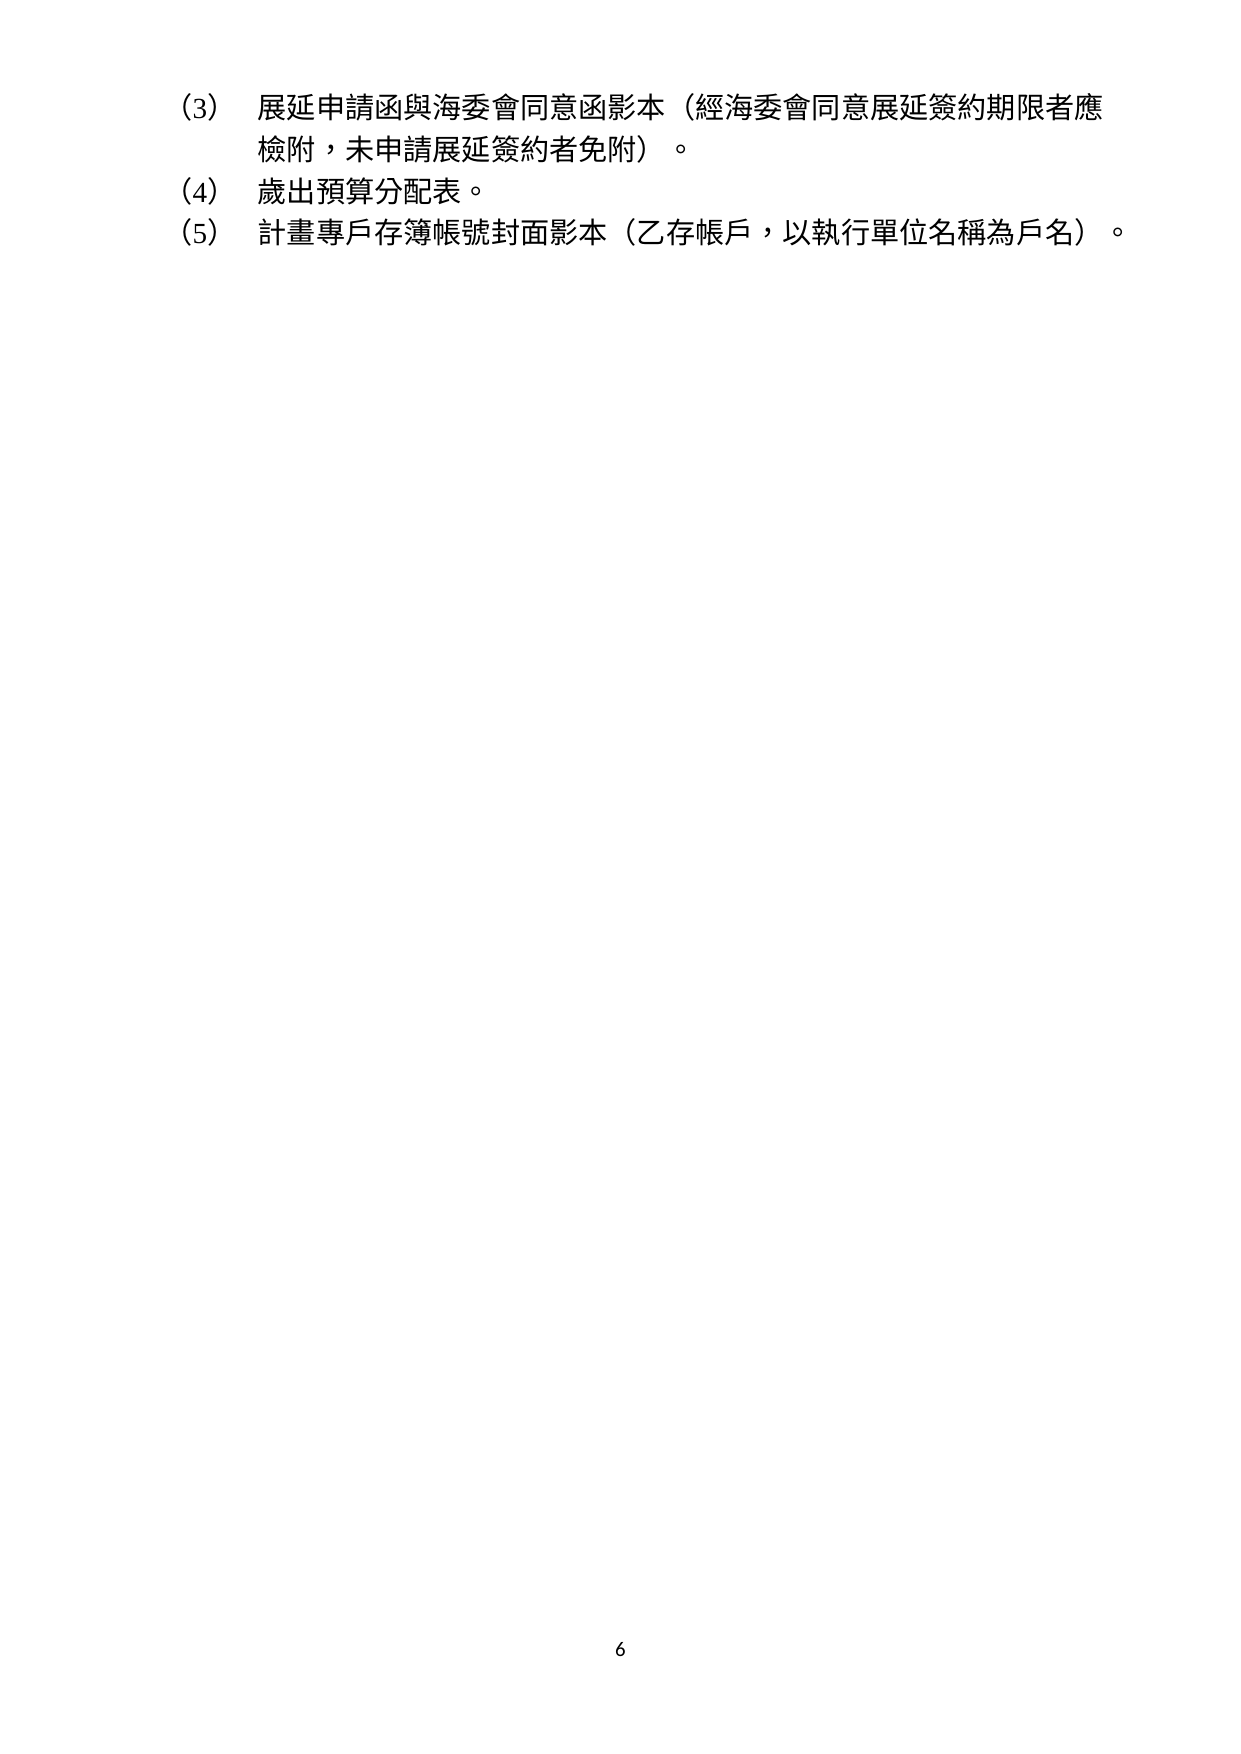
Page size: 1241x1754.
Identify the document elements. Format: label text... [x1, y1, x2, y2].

list 歲出預算分配表。 [163, 169, 1131, 210]
list 計畫專戶存簿帳號封面影本（乙存帳戶，以執行單位名稱為戶名）。 [163, 210, 1131, 252]
list 展延申請函與海委會同意函影本（經海委會同意展延簽約期限者應檢附，未申請展延簽約者免附）。 [163, 85, 1131, 169]
